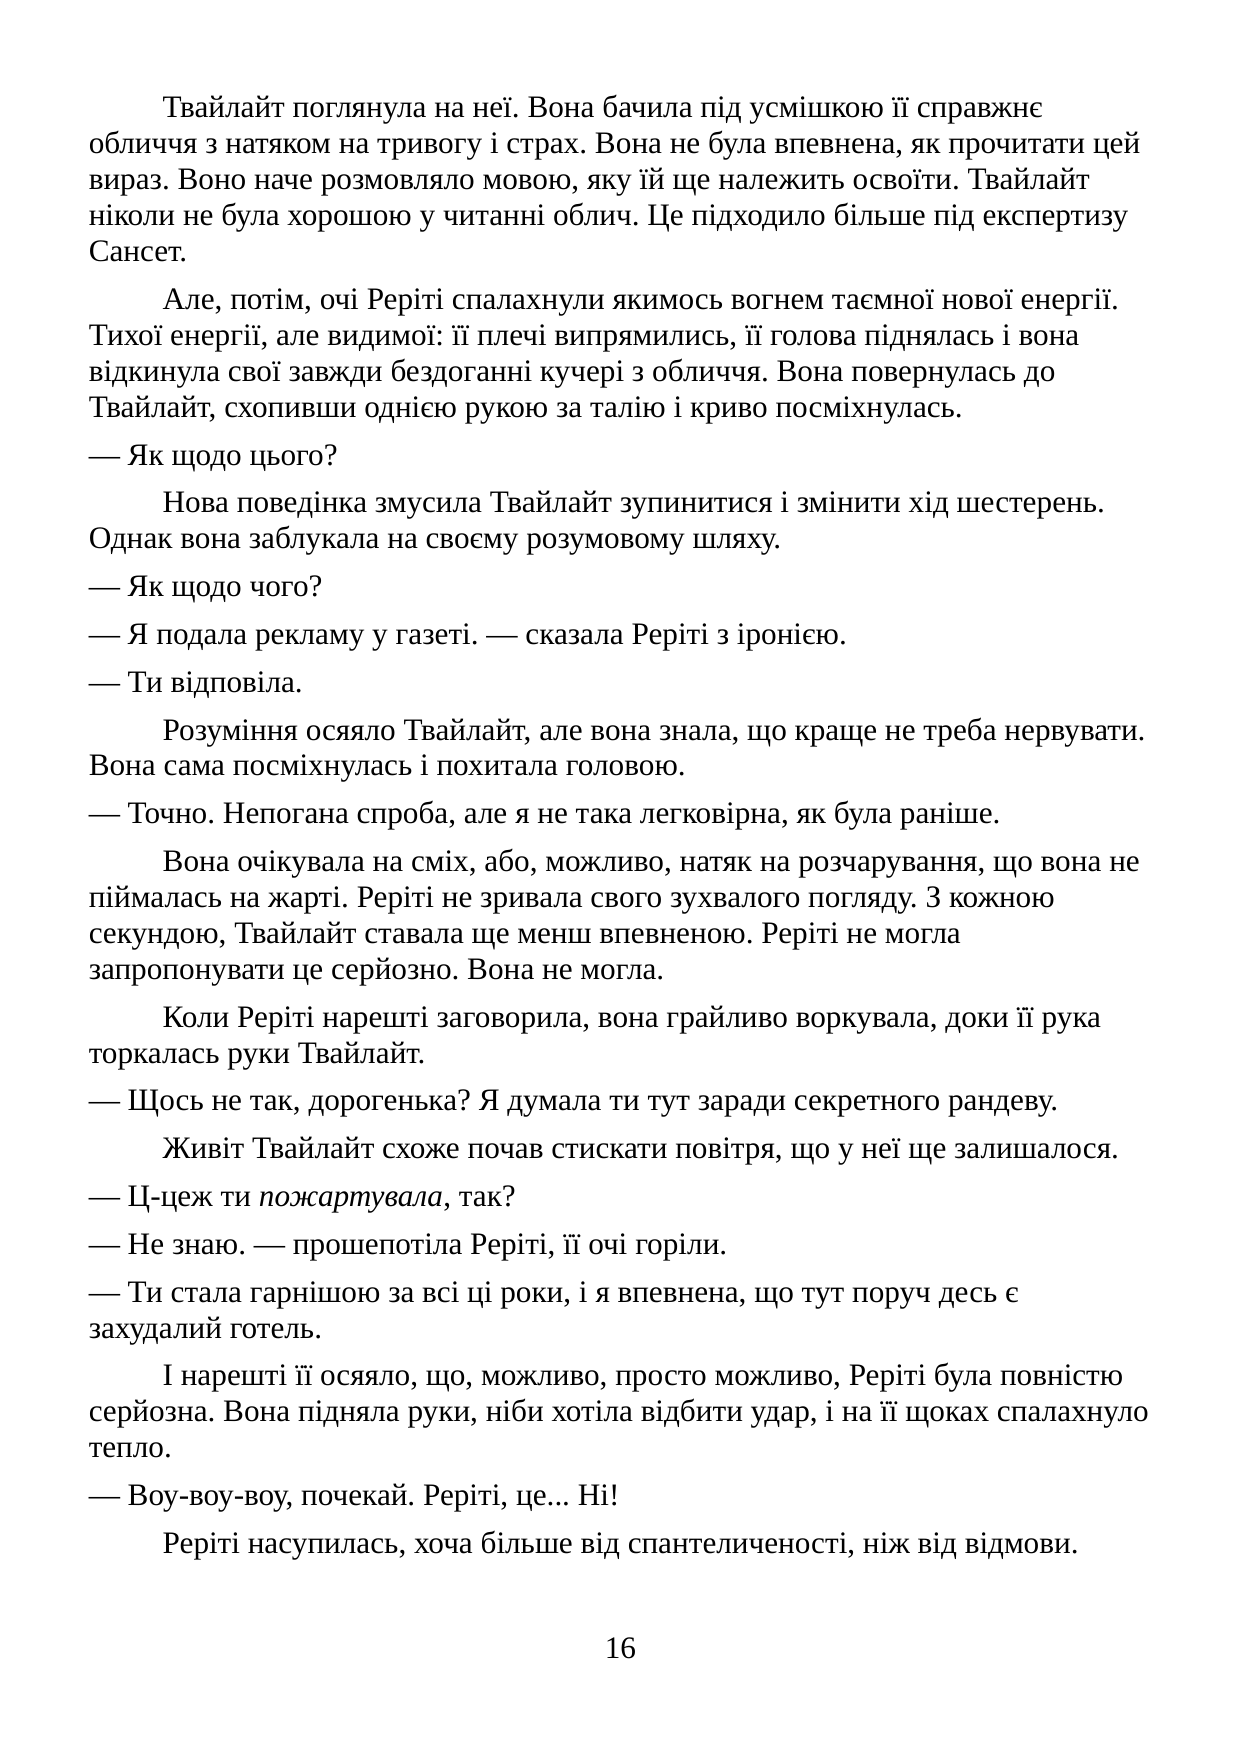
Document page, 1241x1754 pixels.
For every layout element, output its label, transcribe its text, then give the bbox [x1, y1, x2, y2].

text — Ти відповіла. [88, 663, 1152, 699]
text — Як щодо цього? [88, 436, 1152, 472]
text Живіт Твайлайт схоже почав стискати повітря, що у неї ще залишалося. [88, 1129, 1152, 1165]
text Нова поведінка змусила Твайлайт зупинитися і змінити хід шестерень. Однак вона заблукала на своєму розумовому шляху. [88, 483, 1152, 555]
text Але, потім, очі Реріті спалахнули якимось вогнем таємної нової енергії. Тихої енергії, але видимої: її плечі випрямились, її голова піднялась і вона відкинула свої завжди бездоганні кучері з обличчя. Вона повернулась до Твайлайт, схопивши однією рукою за талію і криво посміхнулась. [88, 280, 1152, 424]
text — Ти стала гарнішою за всі ці роки, і я впевнена, що тут поруч десь є захудалий готель. [88, 1273, 1152, 1345]
text І нарешті її осяяло, що, можливо, просто можливо, Реріті була повністю серйозна. Вона підняла руки, ніби хотіла відбити удар, і на її щоках спалахнуло тепло. [88, 1357, 1152, 1464]
text Коли Реріті нарешті заговорила, вона грайливо воркувала, доки її рука торкалась руки Твайлайт. [88, 998, 1152, 1070]
text Твайлайт поглянула на неї. Вона бачила під усмішкою її справжнє обличчя з натяком на тривогу і страх. Вона не була впевнена, як прочитати цей вираз. Воно наче розмовляло мовою, яку їй ще належить освоїти. Твайлайт ніколи не була хорошою у читанні облич. Це підходило більше під експертизу Сансет. [88, 88, 1152, 268]
text Вона очікувала на сміх, або, можливо, натяк на розчарування, що вона не піймалась на жарті. Реріті не зривала свого зухвалого погляду. З кожною секундою, Твайлайт ставала ще менш впевненою. Реріті не могла запропонувати це серйозно. Вона не могла. [88, 842, 1152, 986]
text — Точно. Непогана спроба, але я не така легковірна, як була раніше. [88, 794, 1152, 830]
text Розуміння осяяло Твайлайт, але вона знала, що краще не треба нервувати. Вона сама посміхнулась і похитала головою. [88, 711, 1152, 783]
text — Щось не так, дорогенька? Я думала ти тут заради секретного рандеву. [88, 1082, 1152, 1118]
text — Не знаю. — прошепотіла Реріті, її очі горіли. [88, 1225, 1152, 1261]
text — Воу-воу-воу, почекай. Реріті, це... Ні! [88, 1476, 1152, 1512]
text Реріті насупилась, хоча більше від спантеличеності, ніж від відмови. [88, 1524, 1152, 1560]
text — Як щодо чого? [88, 567, 1152, 603]
text — Ц-цеж ти пожартувала, так? [88, 1177, 1152, 1213]
text — Я подала рекламу у газеті. — сказала Реріті з іронією. [88, 615, 1152, 651]
